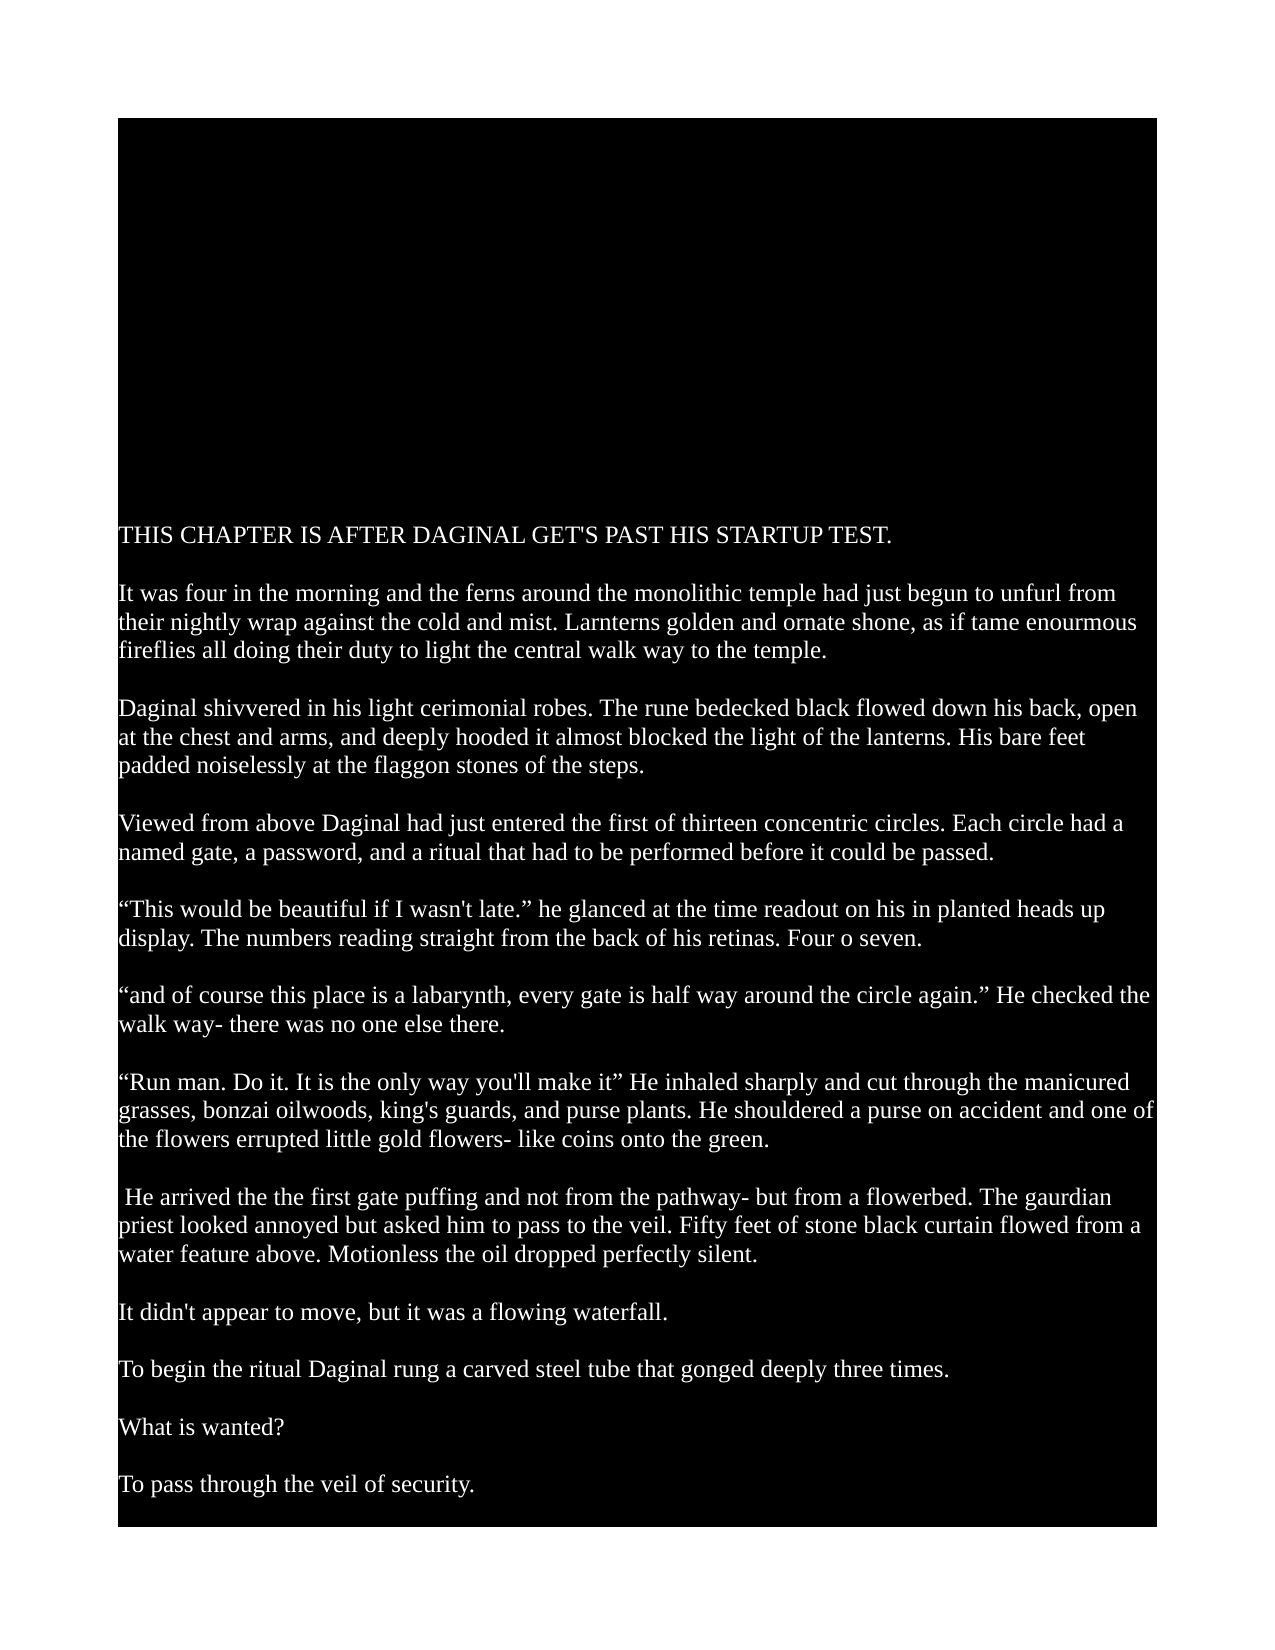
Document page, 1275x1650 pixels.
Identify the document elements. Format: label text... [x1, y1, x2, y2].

text To pass through the veil of security. [118, 1469, 1157, 1527]
text It was four in the morning and the ferns around the monolithic temple had just begun to unfurl from their nightly wrap against the cold and mist. Larnterns golden and ornate shone, as if tame enourmous fireflies all doing their duty to light the central walk way to the temple. Daginal shivvered in his light cerimonial robes. The rune bedecked black flowed down his back, open at the chest and arms, and deeply hooded it almost blocked the light of the lanterns. His bare feet padded noiselessly at the flaggon stones of the steps. [118, 578, 1157, 779]
text THIS CHAPTER IS AFTER DAGINAL GET'S PAST HIS STARTUP TEST. [118, 463, 1157, 549]
text To begin the ritual Daginal rung a carved steel tube that gonged deeply three times. What is wanted? [118, 1354, 1157, 1441]
text Viewed from above Daginal had just entered the first of thirteen concentric circles. Each circle had a named gate, a password, and a ritual that had to be performed before it could be passed. [118, 808, 1157, 894]
text “This would be beautiful if I wasn't late.” he glanced at the time readout on his in planted heads up display. The numbers reading straight from the back of his retinas. Four o seven. “and of course this place is a labarynth, every gate is half way around the circle again.” He checked the walk way- there was no one else there. “Run man. Do it. It is the only way you'll make it” He inhaled sharply and cut through the manicured grasses, bonzai oilwoods, king's guards, and purse plants. He shouldered a purse on accident and one of the flowers errupted little gold flowers- like coins onto the green. [118, 894, 1157, 1153]
text He arrived the the first gate puffing and not from the pathway- but from a flowerbed. The gaurdian priest looked annoyed but asked him to pass to the veil. Fifty feet of stone black curtain flowed from a water feature above. Motionless the oil dropped perfectly silent. It didn't appear to move, but it was a flowing waterfall. [118, 1182, 1157, 1326]
